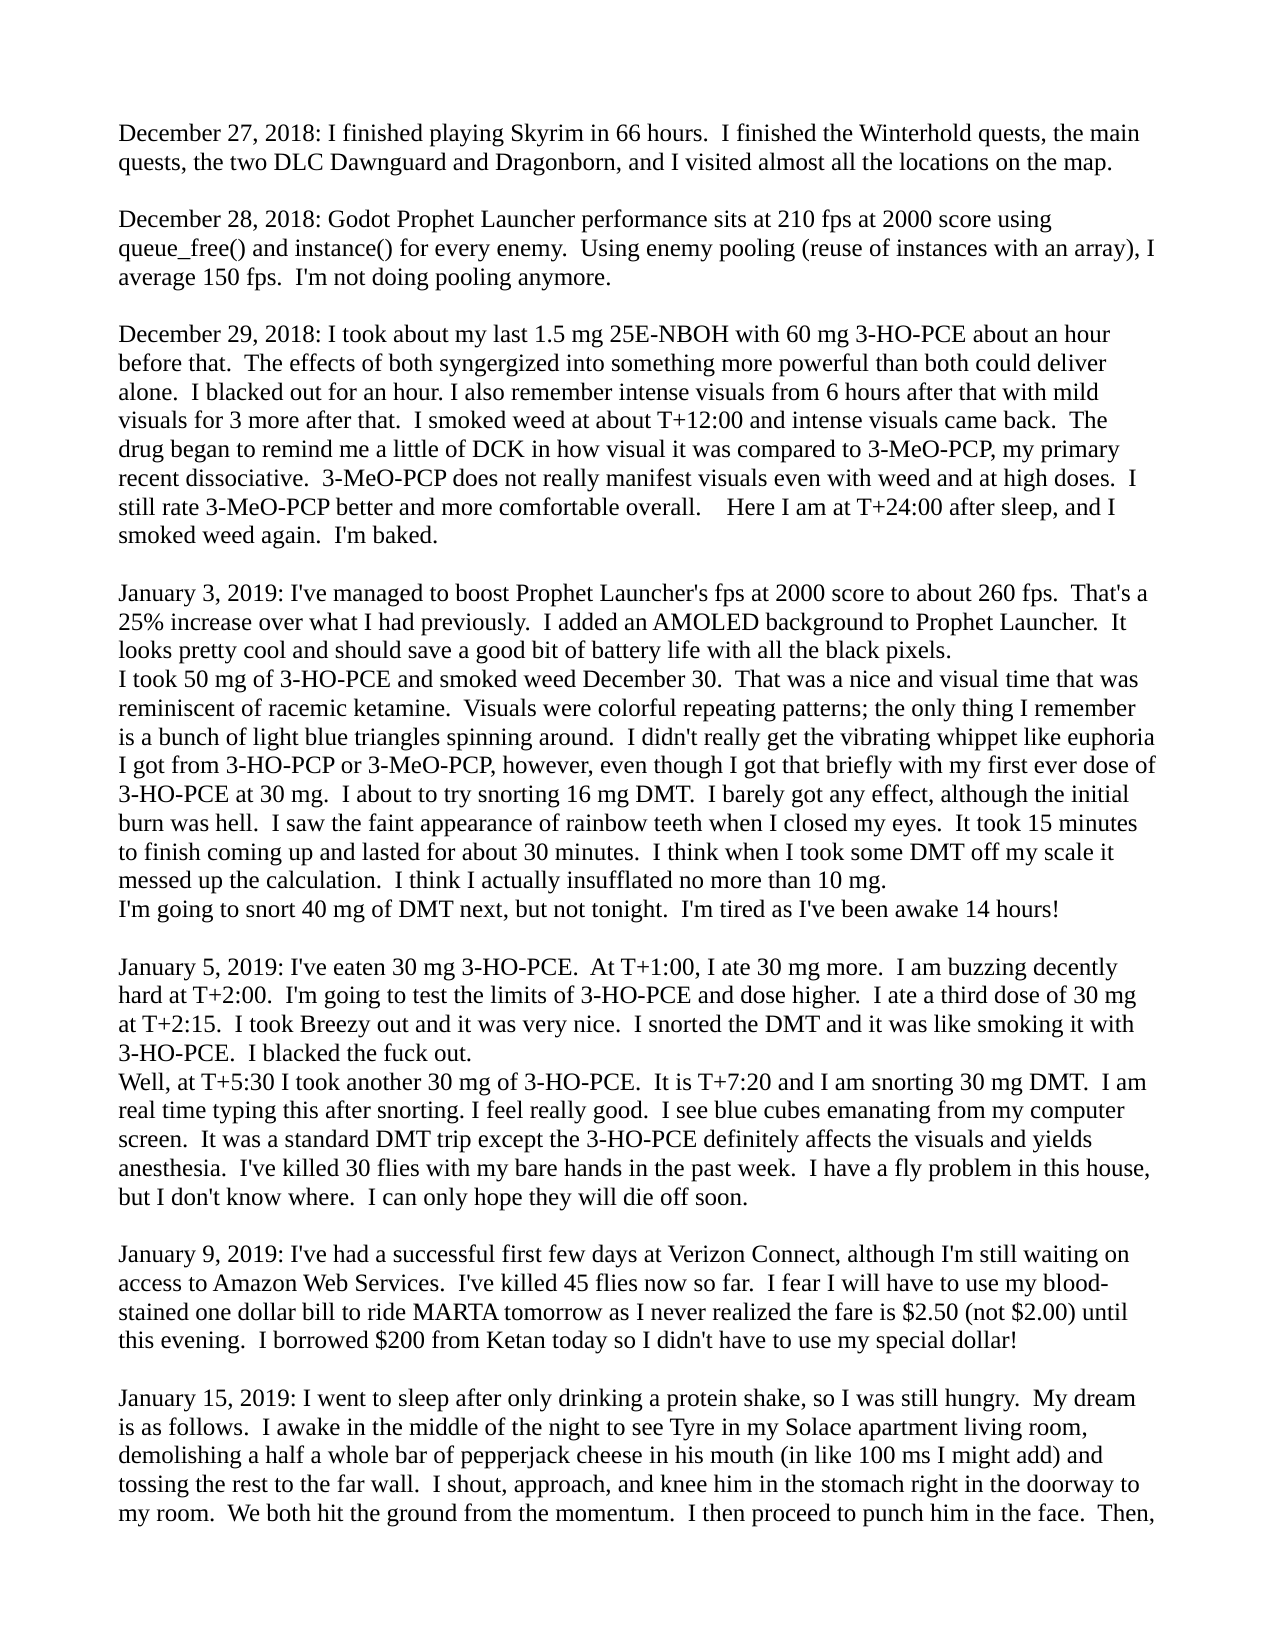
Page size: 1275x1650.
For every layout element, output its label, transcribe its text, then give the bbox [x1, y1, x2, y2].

text Well, at T+5:30 I took another 30 mg of 3-HO-PCE. It is T+7:20 and I am snorting 30 mg DMT. I am real time typing this after snorting. I feel really good. I see blue cubes emanating from my computer screen. It was a standard DMT trip except the 3-HO-PCE definitely affects the visuals and yields anesthesia. I've killed 30 flies with my bare hands in the past week. I have a fly problem in this house, but I don't know where. I can only hope they will die off soon. [118, 1067, 1157, 1211]
text January 15, 2019: I went to sleep after only drinking a protein shake, so I was still hungry. My dream is as follows. I awake in the middle of the night to see Tyre in my Solace apartment living room, demolishing a half a whole bar of pepperjack cheese in his mouth (in like 100 ms I might add) and tossing the rest to the far wall. I shout, approach, and knee him in the stomach right in the doorway to my room. We both hit the ground from the momentum. I then proceed to punch him in the face. Then, [118, 1383, 1157, 1527]
text I took 50 mg of 3-HO-PCE and smoked weed December 30. That was a nice and visual time that was reminiscent of racemic ketamine. Visuals were colorful repeating patterns; the only thing I remember is a bunch of light blue triangles spinning around. I didn't really get the vibrating whippet like euphoria I got from 3-HO-PCP or 3-MeO-PCP, however, even though I got that briefly with my first ever dose of 3-HO-PCE at 30 mg. I about to try snorting 16 mg DMT. I barely got any effect, although the initial burn was hell. I saw the faint appearance of rainbow teeth when I closed my eyes. It took 15 minutes to finish coming up and lasted for about 30 minutes. I think when I took some DMT off my scale it messed up the calculation. I think I actually insufflated no more than 10 mg. [118, 664, 1157, 894]
text December 29, 2018: I took about my last 1.5 mg 25E-NBOH with 60 mg 3-HO-PCE about an hour before that. The effects of both syngergized into something more powerful than both could deliver alone. I blacked out for an hour. I also remember intense visuals from 6 hours after that with mild visuals for 3 more after that. I smoked weed at about T+12:00 and intense visuals came back. The drug began to remind me a little of DCK in how visual it was compared to 3-MeO-PCP, my primary recent dissociative. 3-MeO-PCP does not really manifest visuals even with weed and at high doses. I still rate 3-MeO-PCP better and more comfortable overall. Here I am at T+24:00 after sleep, and I smoked weed again. I'm baked. [118, 319, 1157, 549]
text January 5, 2019: I've eaten 30 mg 3-HO-PCE. At T+1:00, I ate 30 mg more. I am buzzing decently hard at T+2:00. I'm going to test the limits of 3-HO-PCE and dose higher. I ate a third dose of 30 mg at T+2:15. I took Breezy out and it was very nice. I snorted the DMT and it was like smoking it with 3-HO-PCE. I blacked the fuck out. [118, 952, 1157, 1067]
text January 3, 2019: I've managed to boost Prophet Launcher's fps at 2000 score to about 260 fps. That's a 25% increase over what I had previously. I added an AMOLED background to Prophet Launcher. It looks pretty cool and should save a good bit of battery life with all the black pixels. [118, 578, 1157, 664]
text January 9, 2019: I've had a successful first few days at Verizon Connect, although I'm still waiting on access to Amazon Web Services. I've killed 45 flies now so far. I fear I will have to use my blood-stained one dollar bill to ride MARTA tomorrow as I never realized the fare is $2.50 (not $2.00) until this evening. I borrowed $200 from Ketan today so I didn't have to use my special dollar! [118, 1239, 1157, 1354]
text December 28, 2018: Godot Prophet Launcher performance sits at 210 fps at 2000 score using queue_free() and instance() for every enemy. Using enemy pooling (reuse of instances with an array), I average 150 fps. I'm not doing pooling anymore. [118, 204, 1157, 291]
text I'm going to snort 40 mg of DMT next, but not tonight. I'm tired as I've been awake 14 hours! [118, 894, 1157, 923]
text December 27, 2018: I finished playing Skyrim in 66 hours. I finished the Winterhold quests, the main quests, the two DLC Dawnguard and Dragonborn, and I visited almost all the locations on the map. [118, 118, 1157, 176]
